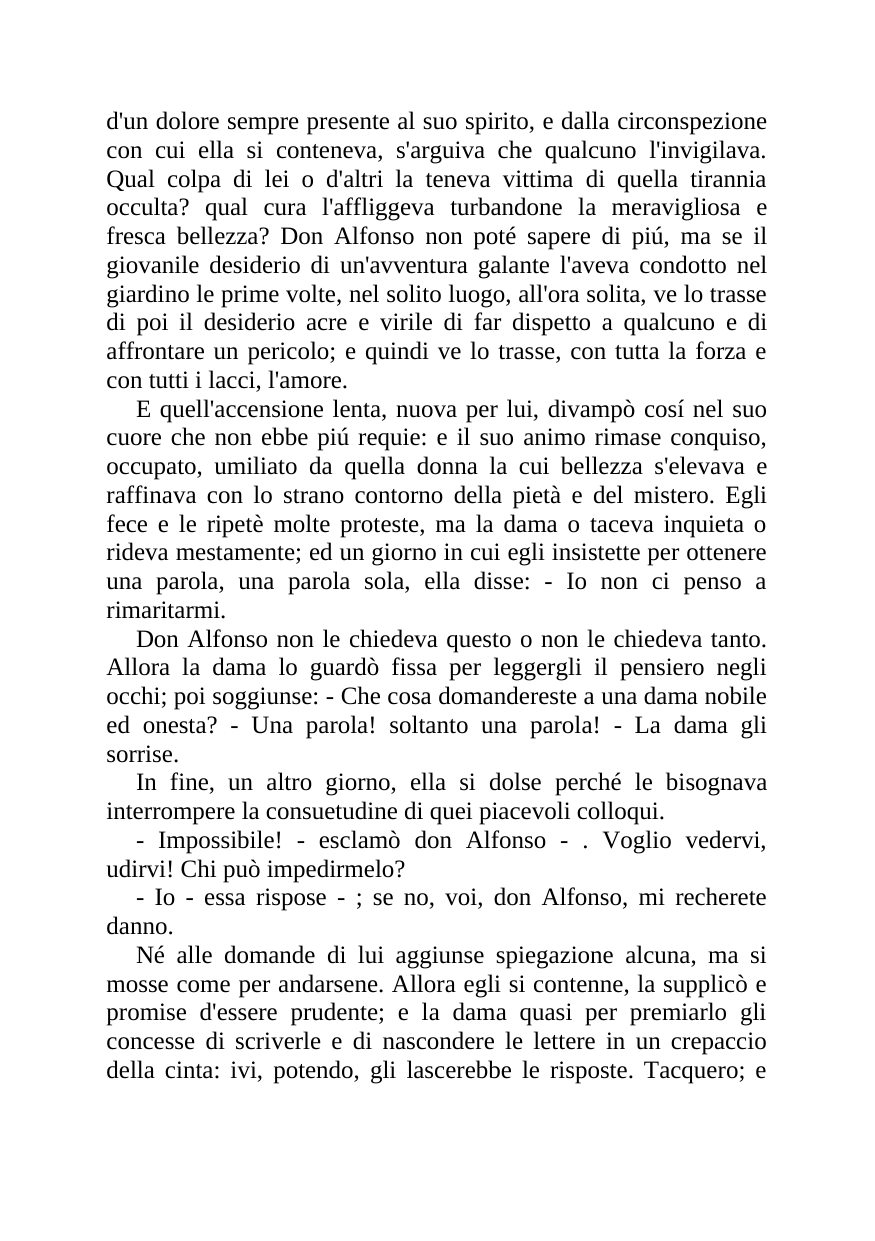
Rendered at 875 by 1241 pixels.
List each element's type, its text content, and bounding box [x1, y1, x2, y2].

text - Io - essa rispose - ; se no, voi, don Alfonso, mi recherete danno. [106, 882, 768, 940]
text d'un dolore sempre presente al suo spirito, e dalla circonspezione con cui ella si conteneva, s'arguiva che qualcuno l'invigilava. Qual colpa di lei o d'altri la teneva vittima di quella tirannia occulta? qual cura l'affliggeva turbandone la meravigliosa e fresca bellezza? Don Alfonso non poté sapere di piú, ma se il giovanile desiderio di un'avventura galante l'aveva condotto nel giardino le prime volte, nel solito luogo, all'ora solita, ve lo trasse di poi il desiderio acre e virile di far dispetto a qualcuno e di affrontare un pericolo; e quindi ve lo trasse, con tutta la forza e con tutti i lacci, l'amore. [106, 106, 768, 394]
text E quell'accensione lenta, nuova per lui, divampò cosí nel suo cuore che non ebbe piú requie: e il suo animo rimase conquiso, occupato, umiliato da quella donna la cui bellezza s'elevava e raffinava con lo strano contorno della pietà e del mistero. Egli fece e le ripetè molte proteste, ma la dama o taceva inquieta o rideva mestamente; ed un giorno in cui egli insistette per ottenere una parola, una parola sola, ella disse: - Io non ci penso a rimaritarmi. [106, 394, 768, 624]
text In fine, un altro giorno, ella si dolse perché le bisognava interrompere la consuetudine di quei piacevoli colloqui. [106, 767, 768, 825]
text - Impossibile! - esclamò don Alfonso - . Voglio vedervi, udirvi! Chi può impedirmelo? [106, 825, 768, 882]
text Don Alfonso non le chiedeva questo o non le chiedeva tanto. Allora la dama lo guardò fissa per leggergli il pensiero negli occhi; poi soggiunse: - Che cosa domandereste a una dama nobile ed onesta? - Una parola! soltanto una parola! - La dama gli sorrise. [106, 624, 768, 767]
text Né alle domande di lui aggiunse spiegazione alcuna, ma si mosse come per andarsene. Allora egli si contenne, la supplicò e promise d'essere prudente; e la dama quasi per premiarlo gli concesse di scriverle e di nascondere le lettere in un crepaccio della cinta: ivi, potendo, gli lascerebbe le risposte. Tacquero; e [106, 940, 768, 1084]
